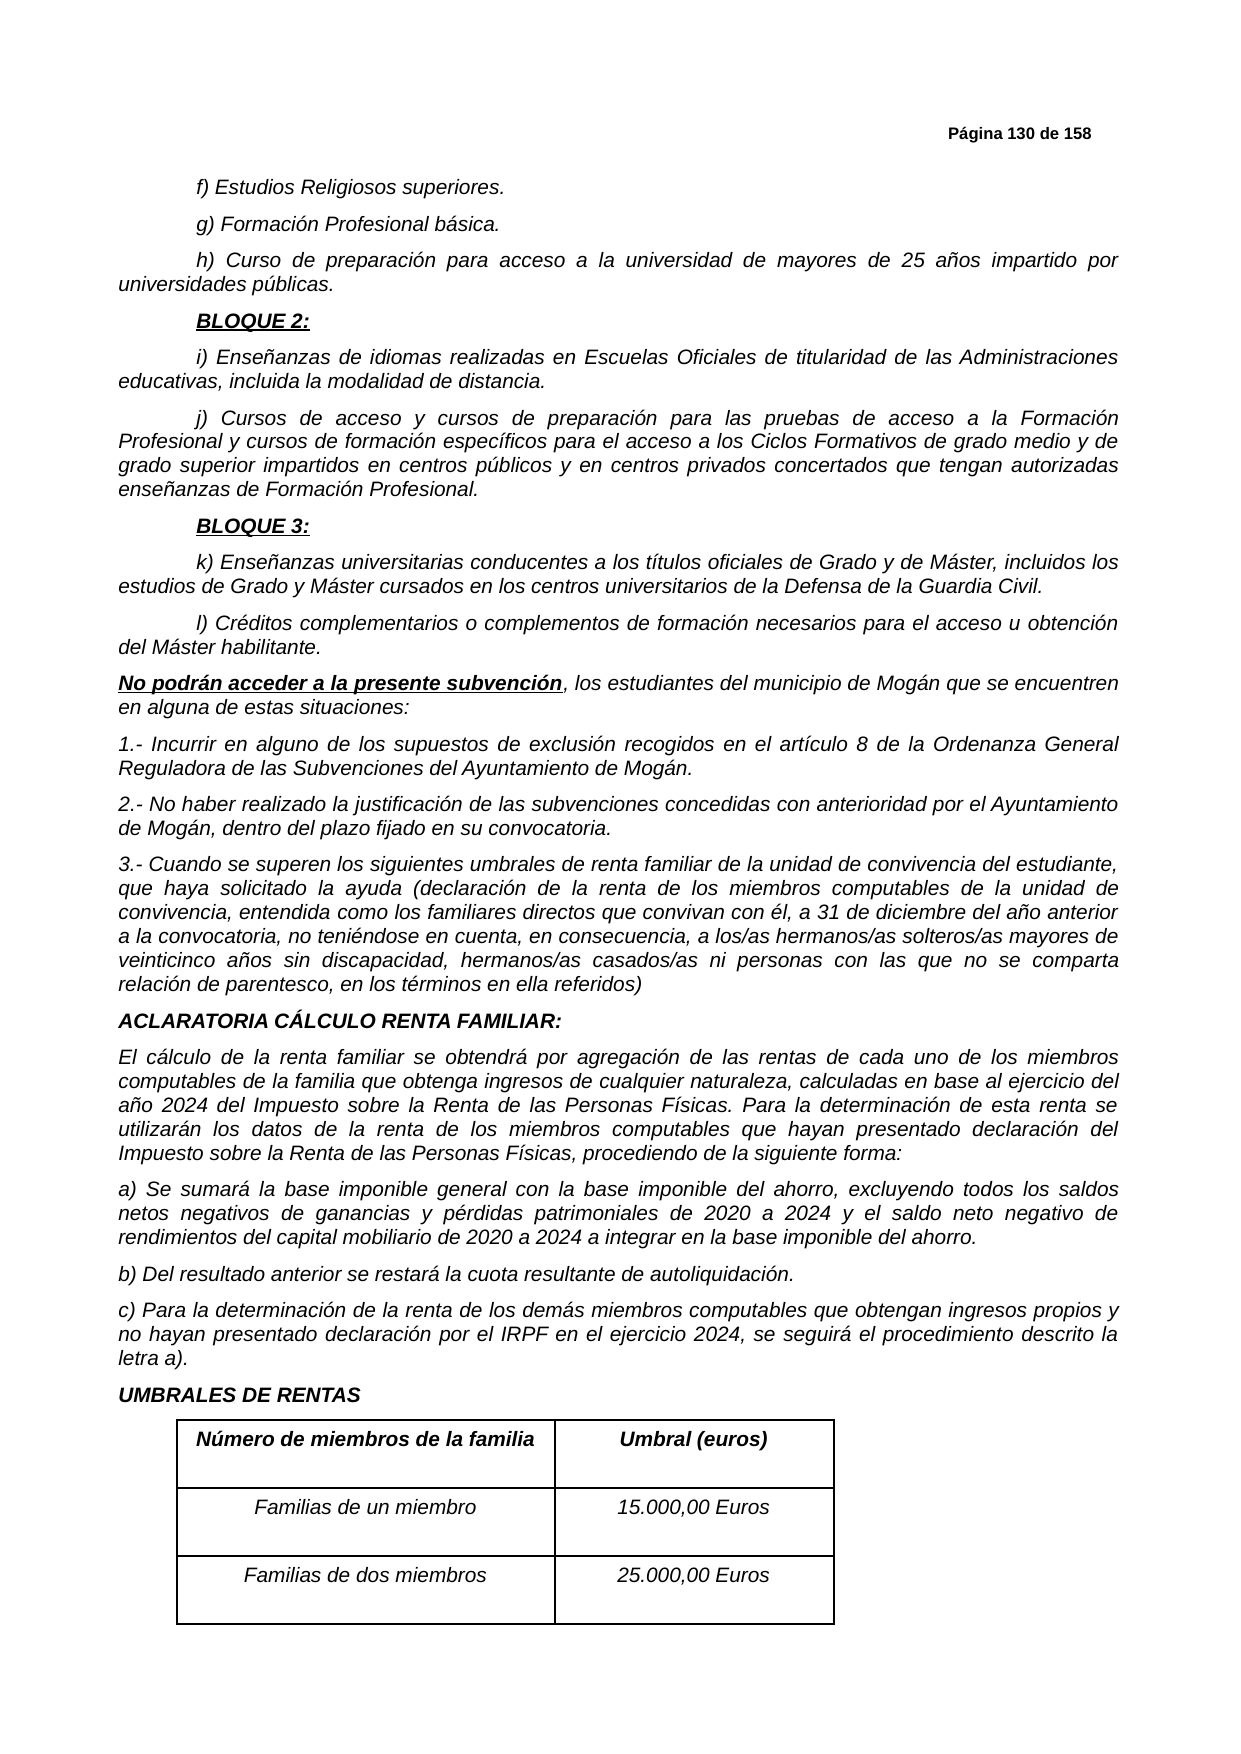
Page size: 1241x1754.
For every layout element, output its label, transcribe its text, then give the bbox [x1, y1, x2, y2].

text l) Créditos complementarios o complementos de formación necesarios para el acceso u obtención del Máster habilitante. [118, 611, 1122, 658]
table_cell Familias de dos miembros [178, 1557, 554, 1623]
text BLOQUE 2: [118, 308, 1122, 332]
text k) Enseñanzas universitarias conducentes a los títulos oficiales de Grado y de Máster, incluidos los estudios de Grado y Máster cursados en los centros universitarios de la Defensa de la Guardia Civil. [118, 550, 1122, 598]
text h) Curso de preparación para acceso a la universidad de mayores de 25 años impartido por universidades públicas. [118, 248, 1122, 296]
text a) Se sumará la base imponible general con la base imponible del ahorro, excluyendo todos los saldos netos negativos de ganancias y pérdidas patrimoniales de 2020 a 2024 y el saldo neto negativo de rendimientos del capital mobiliario de 2020 a 2024 a integrar en la base imponible del ahorro. [118, 1177, 1122, 1249]
table_header Número de miembros de la familia [178, 1421, 554, 1487]
text f) Estudios Religiosos superiores. [118, 175, 1122, 199]
table_header Umbral (euros) [556, 1421, 833, 1487]
text 1.- Incurrir en alguno de los supuestos de exclusión recogidos en el artículo 8 de la Ordenanza General Reguladora de las Subvenciones del Ayuntamiento de Mogán. [118, 731, 1122, 779]
text UMBRALES DE RENTAS [118, 1382, 1122, 1406]
text El cálculo de la renta familiar se obtendrá por agregación de las rentas de cada uno de los miembros computables de la familia que obtenga ingresos de cualquier naturaleza, calculadas en base al ejercicio del año 2024 del Impuesto sobre la Renta de las Personas Físicas. Para la determinación de esta renta se utilizarán los datos de la renta de los miembros computables que hayan presentado declaración del Impuesto sobre la Renta de las Personas Físicas, procediendo de la siguiente forma: [118, 1045, 1122, 1165]
text j) Cursos de acceso y cursos de preparación para las pruebas de acceso a la Formación Profesional y cursos de formación específicos para el acceso a los Ciclos Formativos de grado medio y de grado superior impartidos en centros públicos y en centros privados concertados que tengan autorizadas enseñanzas de Formación Profesional. [118, 405, 1122, 501]
text b) Del resultado anterior se restará la cuota resultante de autoliquidación. [118, 1262, 1122, 1286]
text 2.- No haber realizado la justificación de las subvenciones concedidas con anterioridad por el Ayuntamiento de Mogán, dentro del plazo fijado en su convocatoria. [118, 792, 1122, 840]
table_cell 25.000,00 Euros [556, 1557, 833, 1623]
text BLOQUE 3: [118, 514, 1122, 538]
text ACLARATORIA CÁLCULO RENTA FAMILIAR: [118, 1008, 1122, 1032]
text i) Enseñanzas de idiomas realizadas en Escuelas Oficiales de titularidad de las Administraciones educativas, incluida la modalidad de distancia. [118, 345, 1122, 393]
text 3.- Cuando se superen los siguientes umbrales de renta familiar de la unidad de convivencia del estudiante, que haya solicitado la ayuda (declaración de la renta de los miembros computables de la unidad de convivencia, entendida como los familiares directos que convivan con él, a 31 de diciembre del año anterior a la convocatoria, no teniéndose en cuenta, en consecuencia, a los/as hermanos/as solteros/as mayores de veinticinco años sin discapacidad, hermanos/as casados/as ni personas con las que no se comparta relación de parentesco, en los términos en ella referidos) [118, 852, 1122, 996]
text c) Para la determinación de la renta de los demás miembros computables que obtengan ingresos propios y no hayan presentado declaración por el IRPF en el ejercicio 2024, se seguirá el procedimiento descrito la letra a). [118, 1298, 1122, 1370]
text No podrán acceder a la presente subvención, los estudiantes del municipio de Mogán que se encuentren en alguna de estas situaciones: [118, 671, 1122, 719]
table_cell 15.000,00 Euros [556, 1489, 833, 1555]
table_cell Familias de un miembro [178, 1489, 554, 1555]
text g) Formación Profesional básica. [118, 212, 1122, 236]
